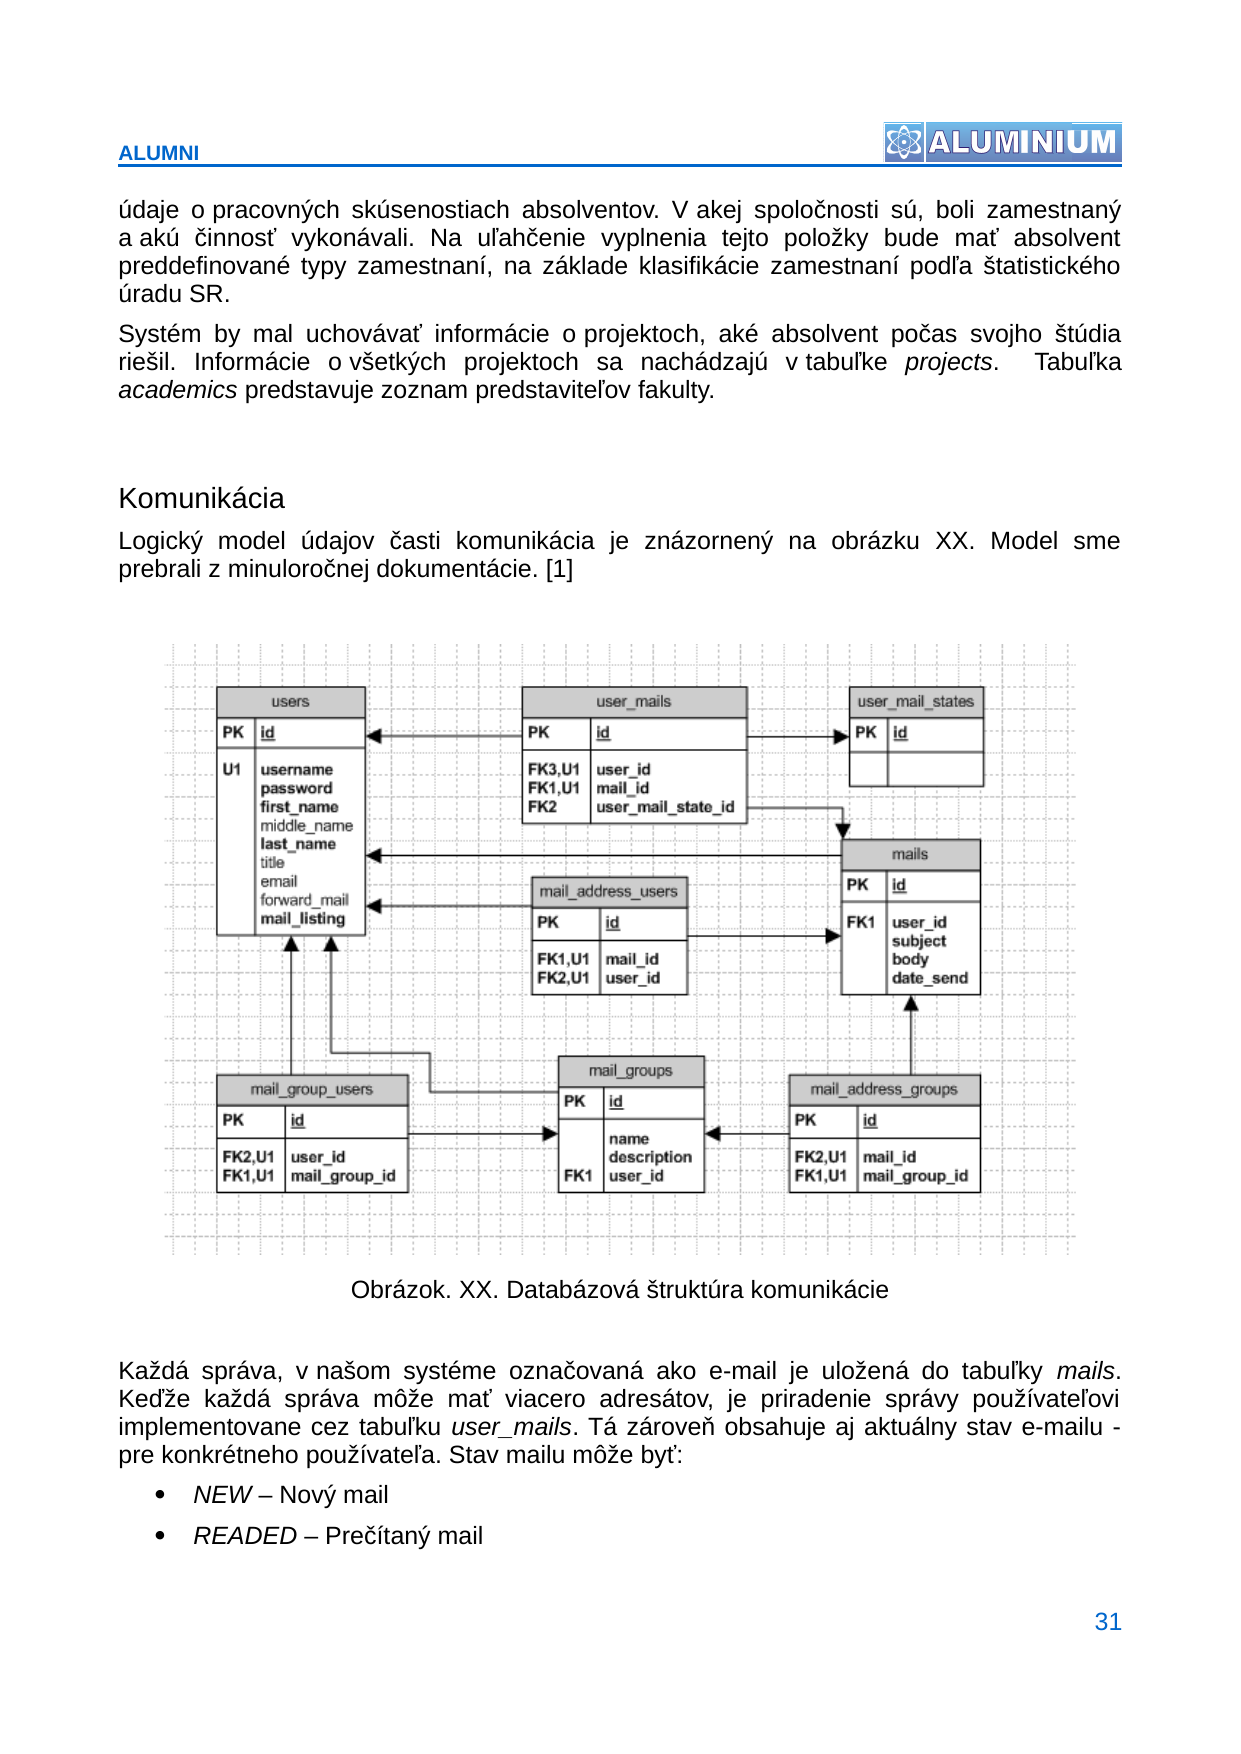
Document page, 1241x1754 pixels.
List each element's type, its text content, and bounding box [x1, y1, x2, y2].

text Systém by mal uchovávať informácie o projektoch, aké absolvent počas svojho štúdia riešil. Informácie o všetkých projektoch sa nachádzajú v tabuľke projects. Tabuľka academics predstavuje zoznam predstaviteľov fakulty. [118, 320, 1122, 404]
picture [164, 644, 1076, 1255]
list NEW – Nový mail [156, 1481, 1122, 1509]
text Logický model údajov časti komunikácia je znázornený na obrázku XX. Model sme prebrali z minuloročnej dokumentácie. [1] [118, 527, 1122, 583]
text Obrázok. XX. Databázová štruktúra komunikácie [118, 1276, 1122, 1304]
text údaje o pracovných skúsenostiach absolventov. V akej spoločnosti sú, boli zamestnaný a akú činnosť vykonávali. Na uľahčenie vyplnenia tejto položky bude mať absolvent preddefinované typy zamestnaní, na základe klasifikácie zamestnaní podľa štatistického úradu SR. [118, 196, 1122, 308]
text Každá správa, v našom systéme označovaná ako e-mail je uložená do tabuľky mails. Keďže každá správa môže mať viacero adresátov, je priradenie správy používateľovi implementovane cez tabuľku user_mails. Tá zároveň obsahuje aj aktuálny stav e-mailu - pre konkrétneho používateľa. Stav mailu môže byť: [118, 1357, 1122, 1468]
list READED – Prečítaný mail [156, 1522, 1122, 1549]
subtitle Komunikácia [118, 482, 1122, 514]
